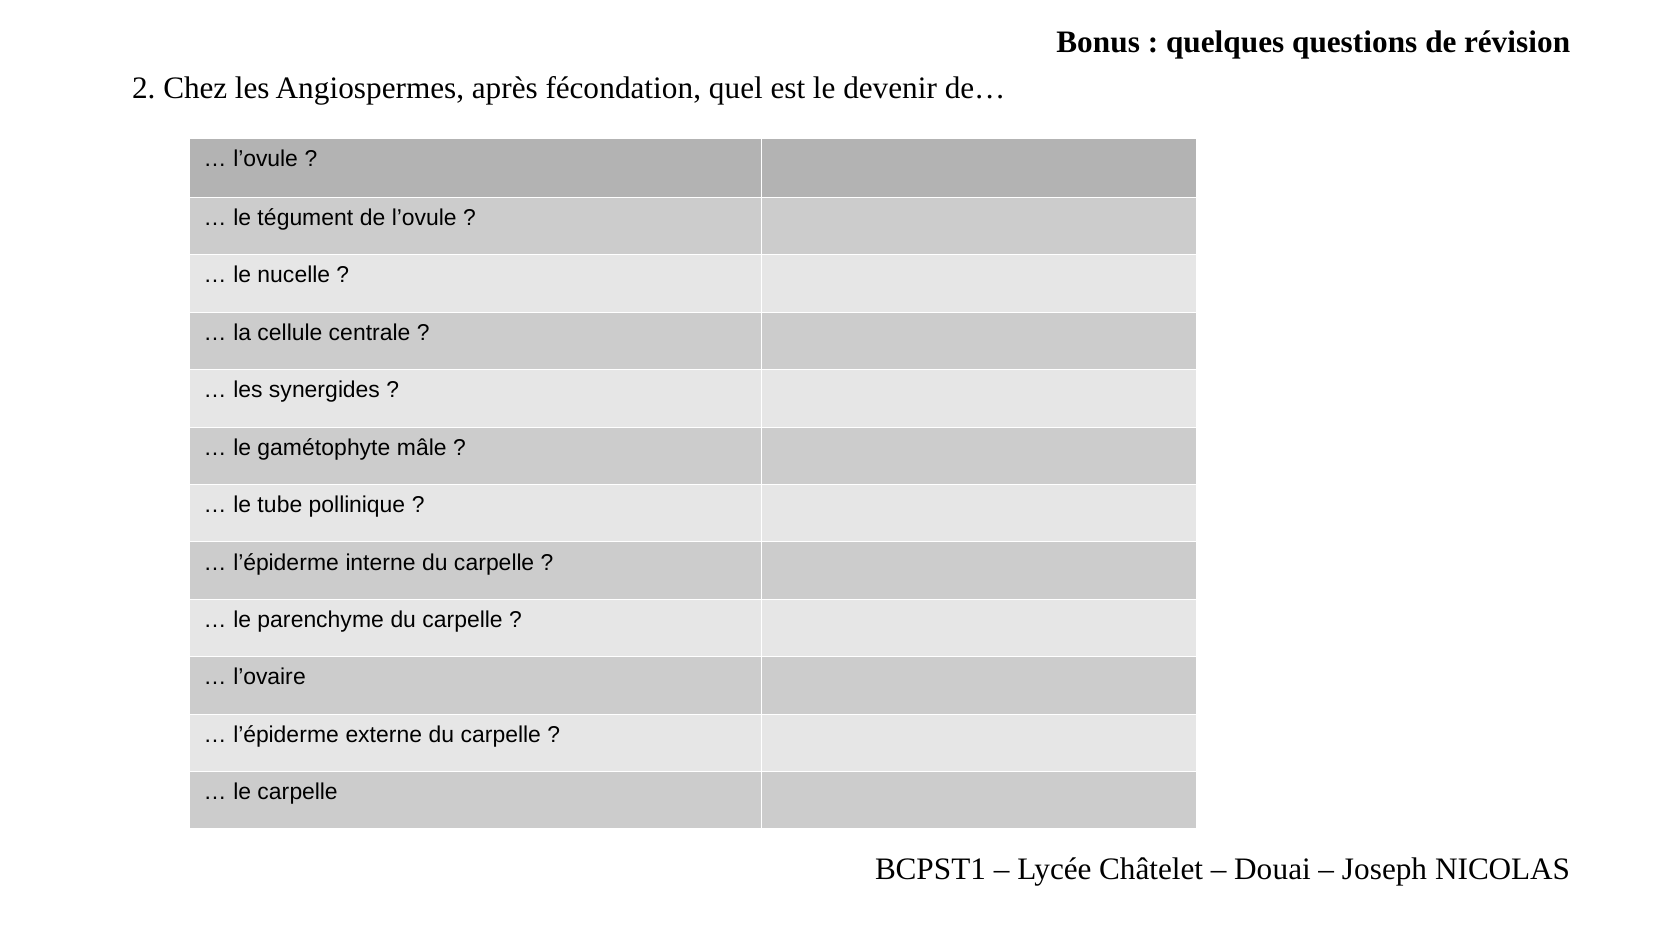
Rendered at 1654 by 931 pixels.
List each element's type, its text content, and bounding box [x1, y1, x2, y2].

table_cell [762, 428, 1196, 484]
table_header … l’ovule ? [190, 139, 761, 197]
table_cell … l’épiderme interne du carpelle ? [190, 542, 761, 599]
text_box 2. Chez les Angiospermes, après fécondation, quel est le devenir de… [94, 70, 1028, 166]
table_cell … le tégument de l’ovule ? [190, 198, 761, 254]
table_cell … le gamétophyte mâle ? [190, 428, 761, 484]
table_cell … le nucelle ? [190, 255, 761, 312]
text_box BCPST1 – Lycée Châtelet – Douai – Joseph NICOLAS [637, 832, 1571, 905]
table_cell … l’épiderme externe du carpelle ? [190, 715, 761, 771]
table_cell [762, 772, 1196, 828]
table_cell [762, 715, 1196, 771]
table_cell [762, 370, 1196, 427]
table_cell … l’ovaire [190, 657, 761, 714]
table_cell [762, 542, 1196, 599]
table_cell … la cellule centrale ? [190, 313, 761, 369]
table_cell [762, 255, 1196, 312]
table_cell … le carpelle [190, 772, 761, 828]
table_cell … les synergides ? [190, 370, 761, 427]
table_cell … le tube pollinique ? [190, 485, 761, 541]
table_cell [762, 657, 1196, 714]
table_header [762, 139, 1196, 197]
table_cell [762, 600, 1196, 656]
table_cell [762, 198, 1196, 254]
table_cell [762, 485, 1196, 541]
table_cell … le parenchyme du carpelle ? [190, 600, 761, 656]
text_box Bonus : quelques questions de révision [165, 5, 1572, 78]
table_cell [762, 313, 1196, 369]
